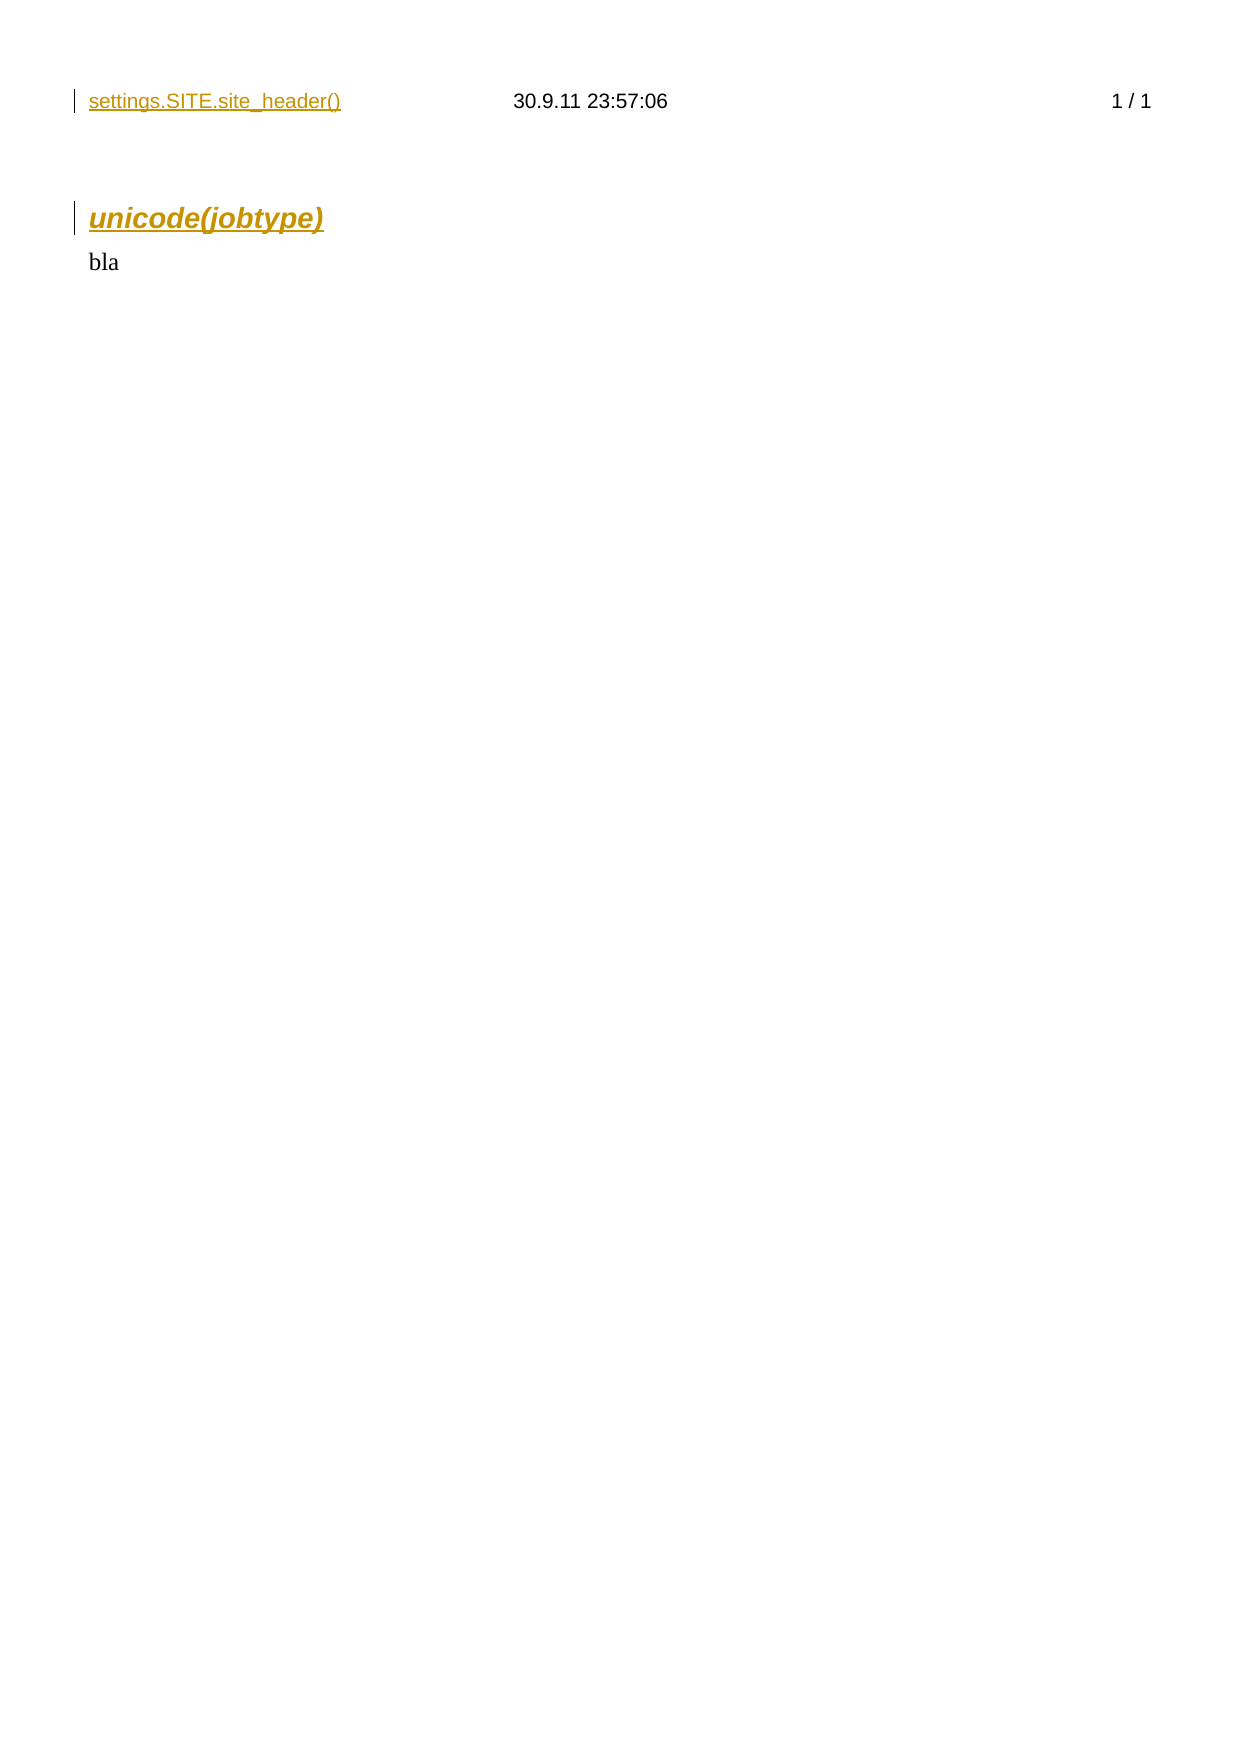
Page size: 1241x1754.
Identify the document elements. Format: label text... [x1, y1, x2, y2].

subtitle unicode(jobtype) [88, 201, 1152, 235]
text bla [88, 247, 1152, 276]
